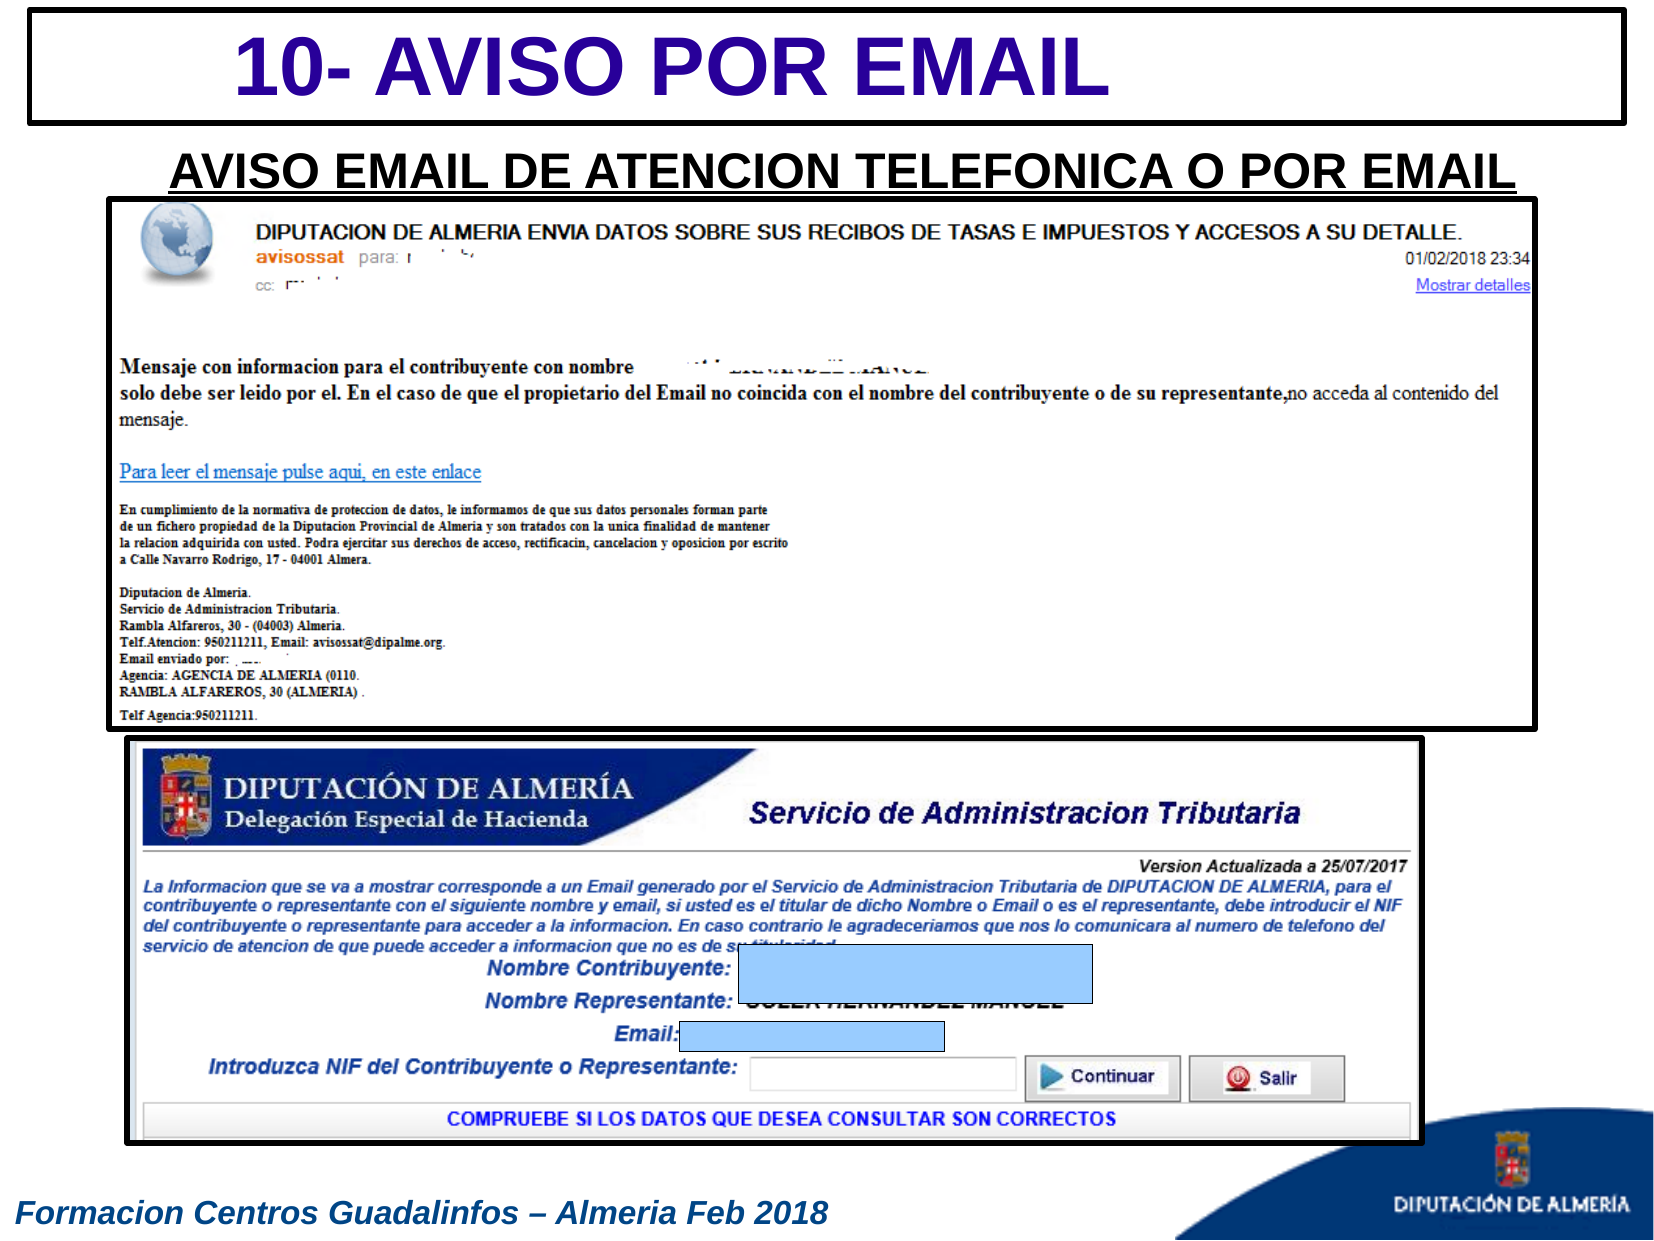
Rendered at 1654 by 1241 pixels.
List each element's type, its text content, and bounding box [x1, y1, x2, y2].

text_box [679, 1021, 945, 1052]
text_box Formacion Centros Guadalinfos – Almeria Feb 2018 [0, 1187, 845, 1240]
picture [1175, 1107, 1654, 1241]
text_box [738, 944, 1093, 1004]
text_box 10- AVISO POR EMAIL [29, 9, 1625, 124]
picture [129, 741, 1419, 1140]
text_box AVISO EMAIL DE ATENCION TELEFONICA O POR EMAIL [153, 135, 1571, 208]
picture [112, 202, 1532, 727]
